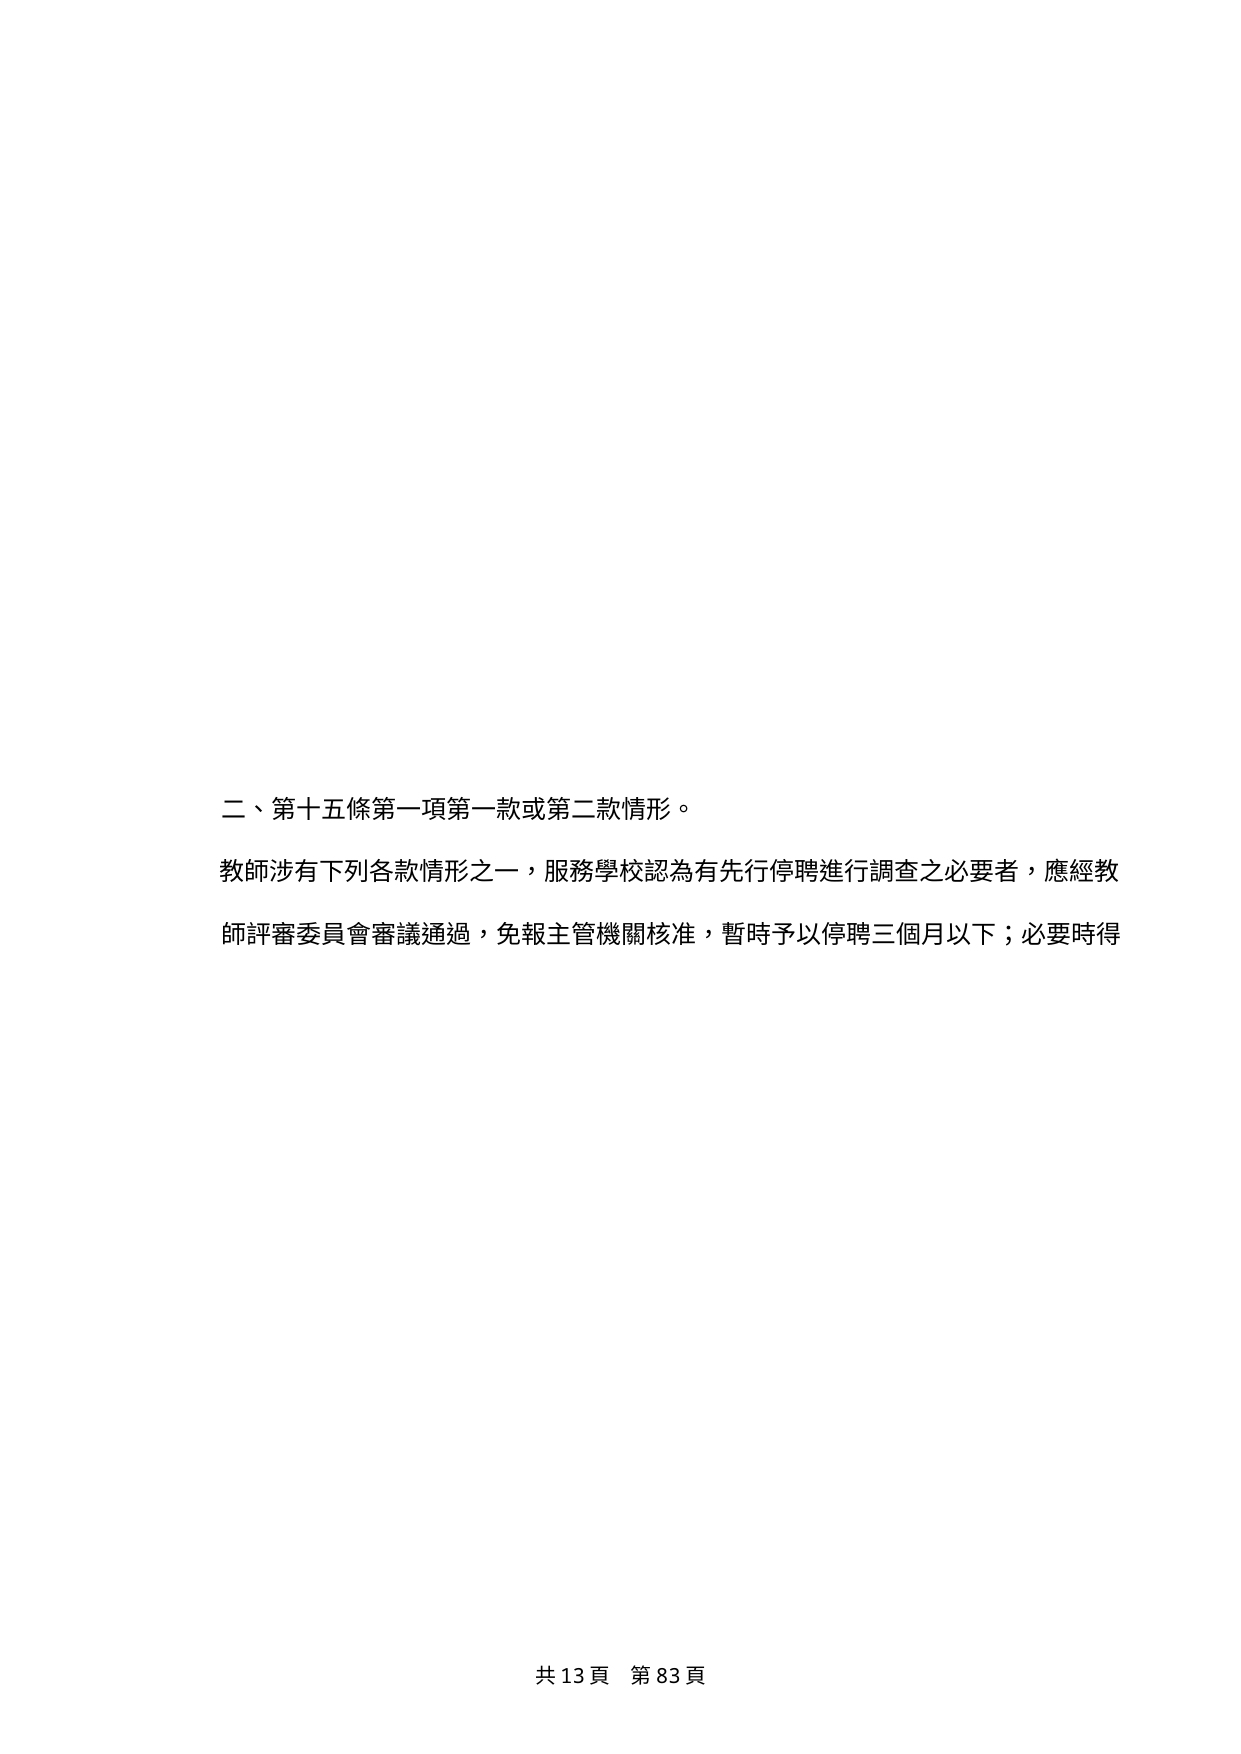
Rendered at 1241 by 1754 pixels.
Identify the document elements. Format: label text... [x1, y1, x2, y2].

text 二、第十五條第一項第一款或第二款情形。 [118, 766, 1122, 828]
text 教師涉有下列各款情形之一，服務學校認為有先行停聘進行調查之必要者，應經教師評審委員會審議通過，免報主管機關核准，暫時予以停聘三個月以下；必要時得 [219, 828, 1122, 953]
